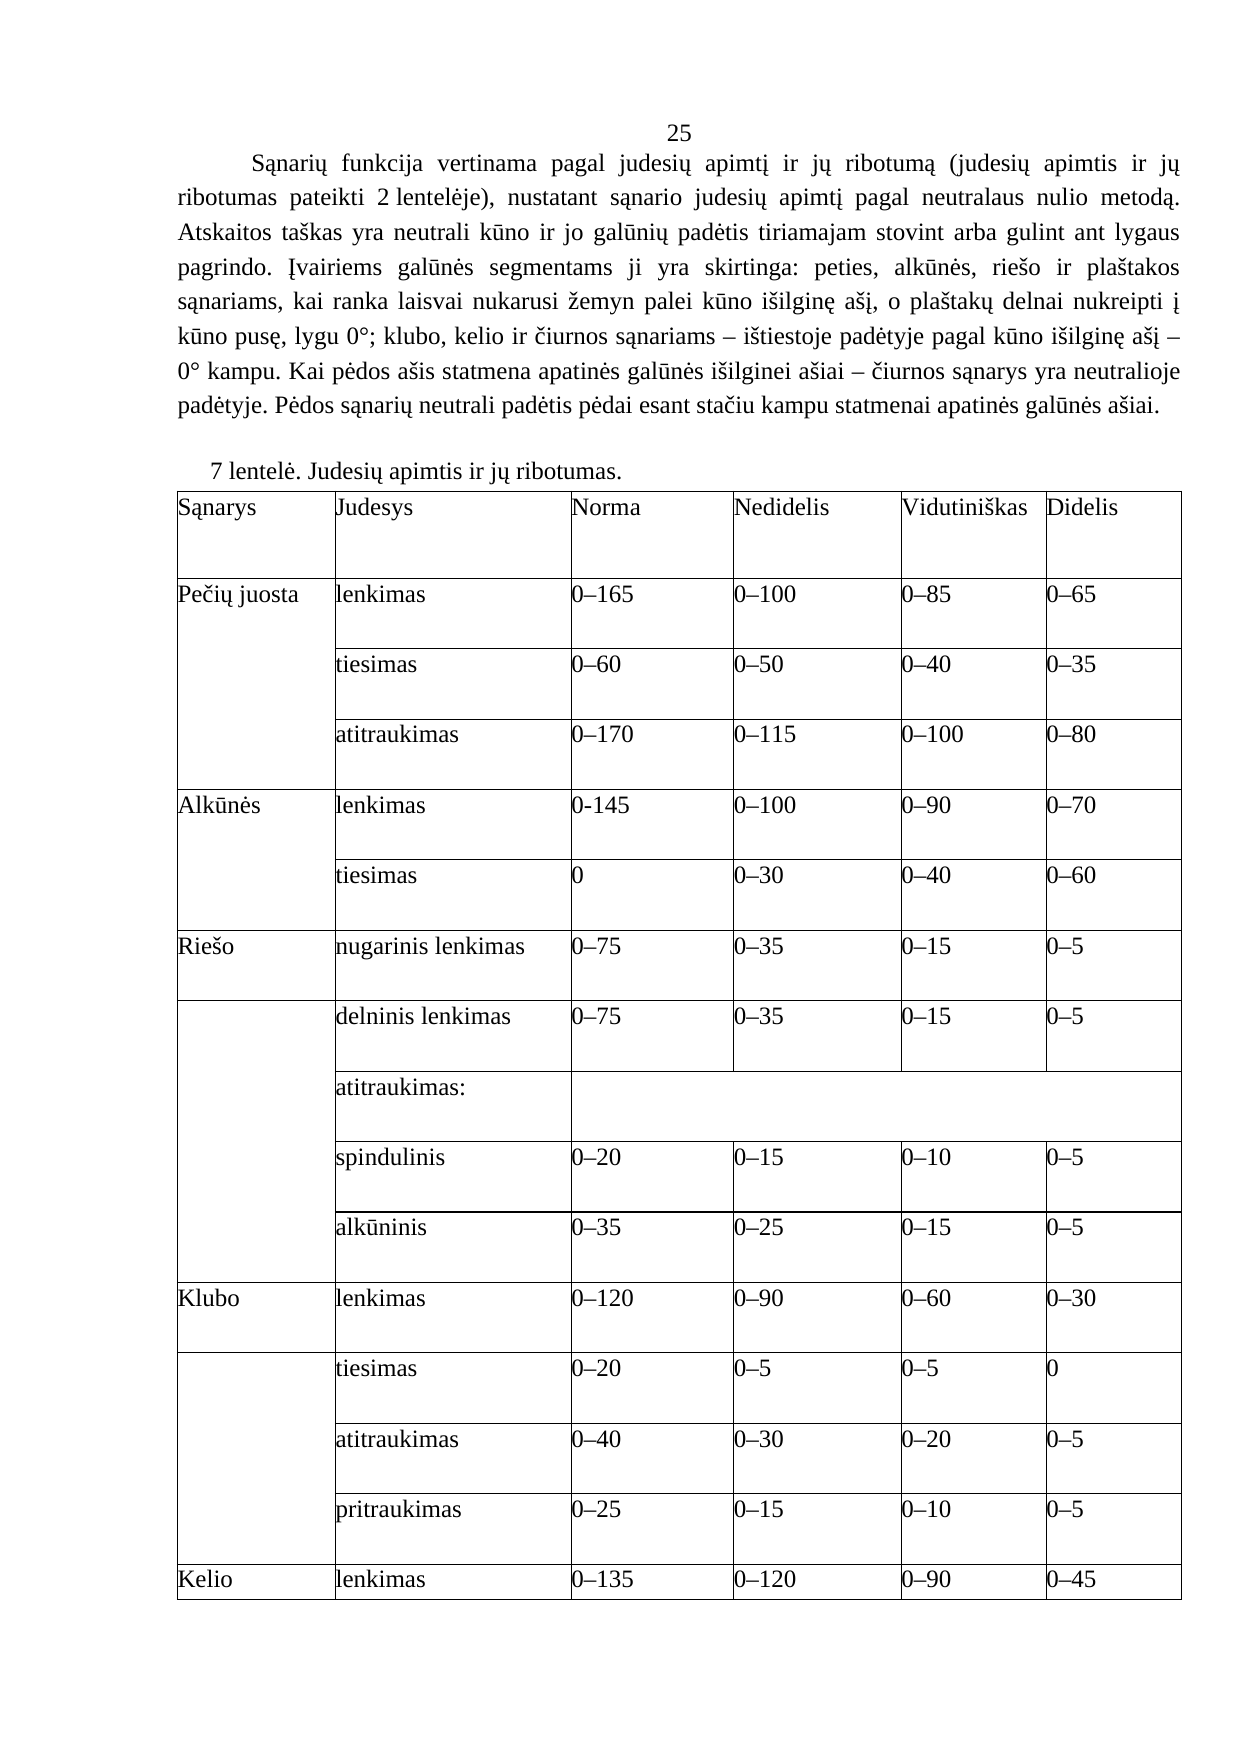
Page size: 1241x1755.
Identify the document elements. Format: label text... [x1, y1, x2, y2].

table_cell 0–15 [902, 1213, 1046, 1282]
table_header Norma [572, 492, 733, 578]
table_header Vidutiniškas [902, 492, 1046, 578]
table_cell atitraukimas [336, 720, 571, 789]
table_cell 0–170 [572, 720, 733, 789]
table_cell 0–5 [734, 1353, 901, 1423]
table_cell 0–165 [572, 579, 733, 648]
table_cell 0–135 [572, 1565, 733, 1599]
table_cell 0 [1047, 1353, 1181, 1423]
table_cell alkūninis [336, 1213, 571, 1282]
table_cell 0–90 [902, 1565, 1046, 1599]
text Sąnarių funkcija vertinama pagal judesių apimtį ir jų ribotumą (judesių apimtis ir jų ribotumas pateikti 2 lentelėje), nustatant sąnario judesių apimtį pagal neutralaus nulio metodą. Atskaitos taškas yra neutrali kūno ir jo galūnių padėtis tiriamajam stovint arba gulint ant lygaus pagrindo. Įvairiems galūnės segmentams ji yra skirtinga: peties, alkūnės, riešo ir plaštakos sąnariams, kai ranka laisvai nukarusi žemyn palei kūno išilginę ašį, o plaštakų delnai nukreipti į kūno pusę, lygu 0°; klubo, kelio ir čiurnos sąnariams – ištiestoje padėtyje pagal kūno išilginę ašį – 0° kampu. Kai pėdos ašis statmena apatinės galūnės išilginei ašiai – čiurnos sąnarys yra neutralioje padėtyje. Pėdos sąnarių neutrali padėtis pėdai esant stačiu kampu statmenai apatinės galūnės ašiai. [177, 148, 1181, 419]
table_cell 0–100 [734, 579, 901, 648]
table_cell 0–100 [902, 720, 1046, 789]
table_cell 0–65 [1047, 579, 1181, 648]
table_cell 0–15 [902, 1001, 1046, 1071]
table_cell Klubo [178, 1283, 335, 1352]
table_cell 0–15 [902, 931, 1046, 1000]
table_cell 0–15 [734, 1494, 901, 1563]
table_header Nedidelis [734, 492, 901, 578]
table_header Judesys [336, 492, 571, 578]
table_cell 0–30 [1047, 1283, 1181, 1352]
table_cell 0–20 [572, 1142, 733, 1211]
table_cell 0–115 [734, 720, 901, 789]
table_cell 0–40 [902, 649, 1046, 718]
table_cell 0–85 [902, 579, 1046, 648]
table_header Didelis [1047, 492, 1181, 578]
table_cell lenkimas [336, 579, 571, 648]
table_cell 0–10 [902, 1494, 1046, 1563]
table_cell Pečių juosta [178, 579, 335, 789]
table_cell 0–35 [1047, 649, 1181, 718]
table_cell 0–5 [1047, 1142, 1181, 1211]
table_cell 0–5 [1047, 931, 1181, 1000]
table_cell 0–5 [1047, 1494, 1181, 1563]
table_cell [572, 1072, 1181, 1141]
table_cell 0–120 [734, 1565, 901, 1599]
table_header Sąnarys [178, 492, 335, 578]
table_cell atitraukimas [336, 1424, 571, 1493]
table_cell tiesimas [336, 1353, 571, 1423]
table_cell Alkūnės [178, 790, 335, 930]
table_cell 0–35 [734, 1001, 901, 1071]
table_cell Kelio [178, 1565, 335, 1599]
table_cell 0-145 [572, 790, 733, 859]
table_cell 0–40 [902, 860, 1046, 930]
table_cell 0–10 [902, 1142, 1046, 1211]
table_cell 0–75 [572, 931, 733, 1000]
table_cell 0–30 [734, 860, 901, 930]
table_cell 0–20 [572, 1353, 733, 1423]
table_cell 0–5 [902, 1353, 1046, 1423]
table_cell [178, 1353, 335, 1563]
table_cell 0–35 [572, 1213, 733, 1282]
table_cell 0–15 [734, 1142, 901, 1211]
table_cell 0–40 [572, 1424, 733, 1493]
table_cell 0–60 [902, 1283, 1046, 1352]
table_cell lenkimas [336, 1283, 571, 1352]
table_cell tiesimas [336, 649, 571, 718]
table_cell 0–20 [902, 1424, 1046, 1493]
table_cell tiesimas [336, 860, 571, 930]
table_cell 0–5 [1047, 1213, 1181, 1282]
table_cell delninis lenkimas [336, 1001, 571, 1071]
table_cell 0–45 [1047, 1565, 1181, 1599]
table_cell 0–60 [1047, 860, 1181, 930]
table_cell 0–90 [734, 1283, 901, 1352]
text 7 lentelė. Judesių apimtis ir jų ribotumas. [177, 456, 1181, 484]
table_cell 0–50 [734, 649, 901, 718]
table_cell 0–25 [572, 1494, 733, 1563]
table_cell 0–120 [572, 1283, 733, 1352]
table_cell atitraukimas: [336, 1072, 571, 1141]
table_cell spindulinis [336, 1142, 571, 1211]
table_cell 0 [572, 860, 733, 930]
table_cell 0–75 [572, 1001, 733, 1071]
table_cell 0–100 [734, 790, 901, 859]
table_cell 0–70 [1047, 790, 1181, 859]
table_cell 0–25 [734, 1213, 901, 1282]
table_cell Riešo [178, 931, 335, 1000]
table_cell 0–60 [572, 649, 733, 718]
table_cell 0–5 [1047, 1424, 1181, 1493]
table_cell 0–90 [902, 790, 1046, 859]
table_cell nugarinis lenkimas [336, 931, 571, 1000]
table_cell lenkimas [336, 790, 571, 859]
table_cell 0–35 [734, 931, 901, 1000]
table_cell [178, 1001, 335, 1282]
table_cell pritraukimas [336, 1494, 571, 1563]
table_cell 0–30 [734, 1424, 901, 1493]
table_cell 0–80 [1047, 720, 1181, 789]
table_cell lenkimas [336, 1565, 571, 1599]
table_cell 0–5 [1047, 1001, 1181, 1071]
